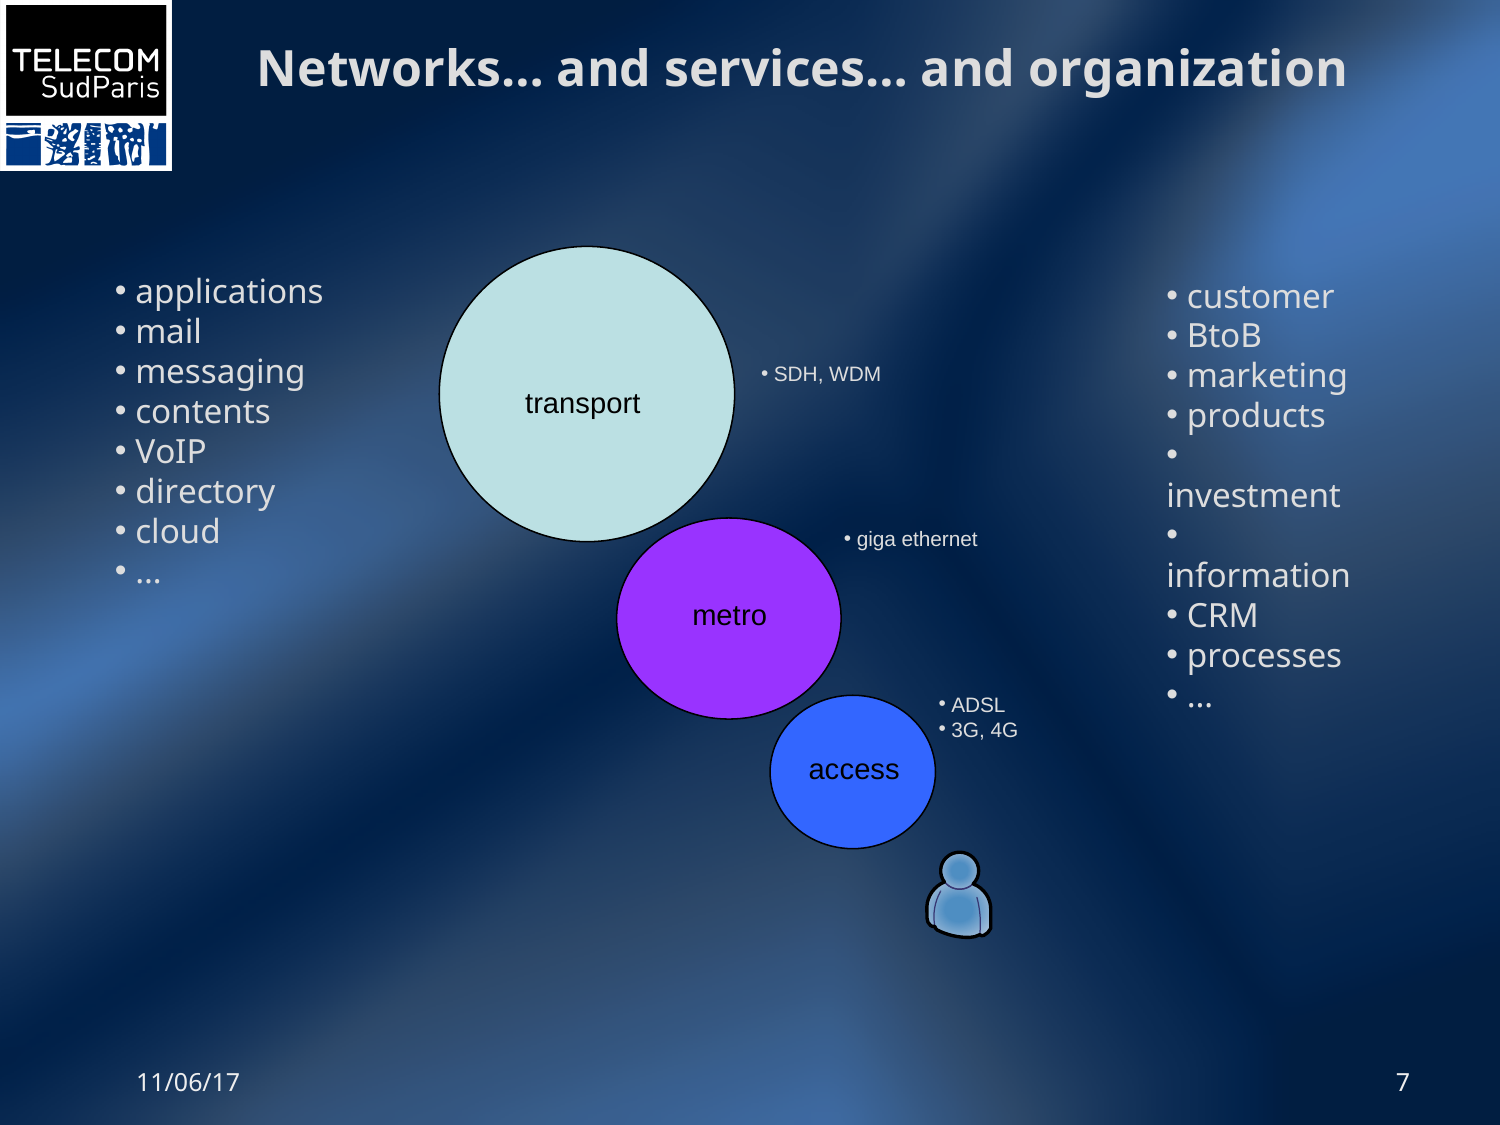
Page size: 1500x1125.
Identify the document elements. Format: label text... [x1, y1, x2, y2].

text_box access [793, 742, 915, 793]
text_box customer BtoB marketing products investment information CRM processes … [1151, 267, 1368, 722]
text_box metro [677, 589, 783, 640]
text_box [770, 695, 936, 849]
text_box giga ethernet [829, 517, 993, 559]
text_box [616, 517, 842, 720]
text_box transport [510, 376, 656, 427]
picture [0, 0, 1500, 1125]
title Networks… and services… and organization [242, 7, 1436, 126]
text_box applications mail messaging contents VoIP directory cloud … [100, 262, 339, 598]
text_box SDH, WDM [746, 352, 896, 394]
text_box ADSL 3G, 4G [923, 683, 1034, 749]
text_box [439, 246, 735, 542]
chart [923, 848, 995, 941]
